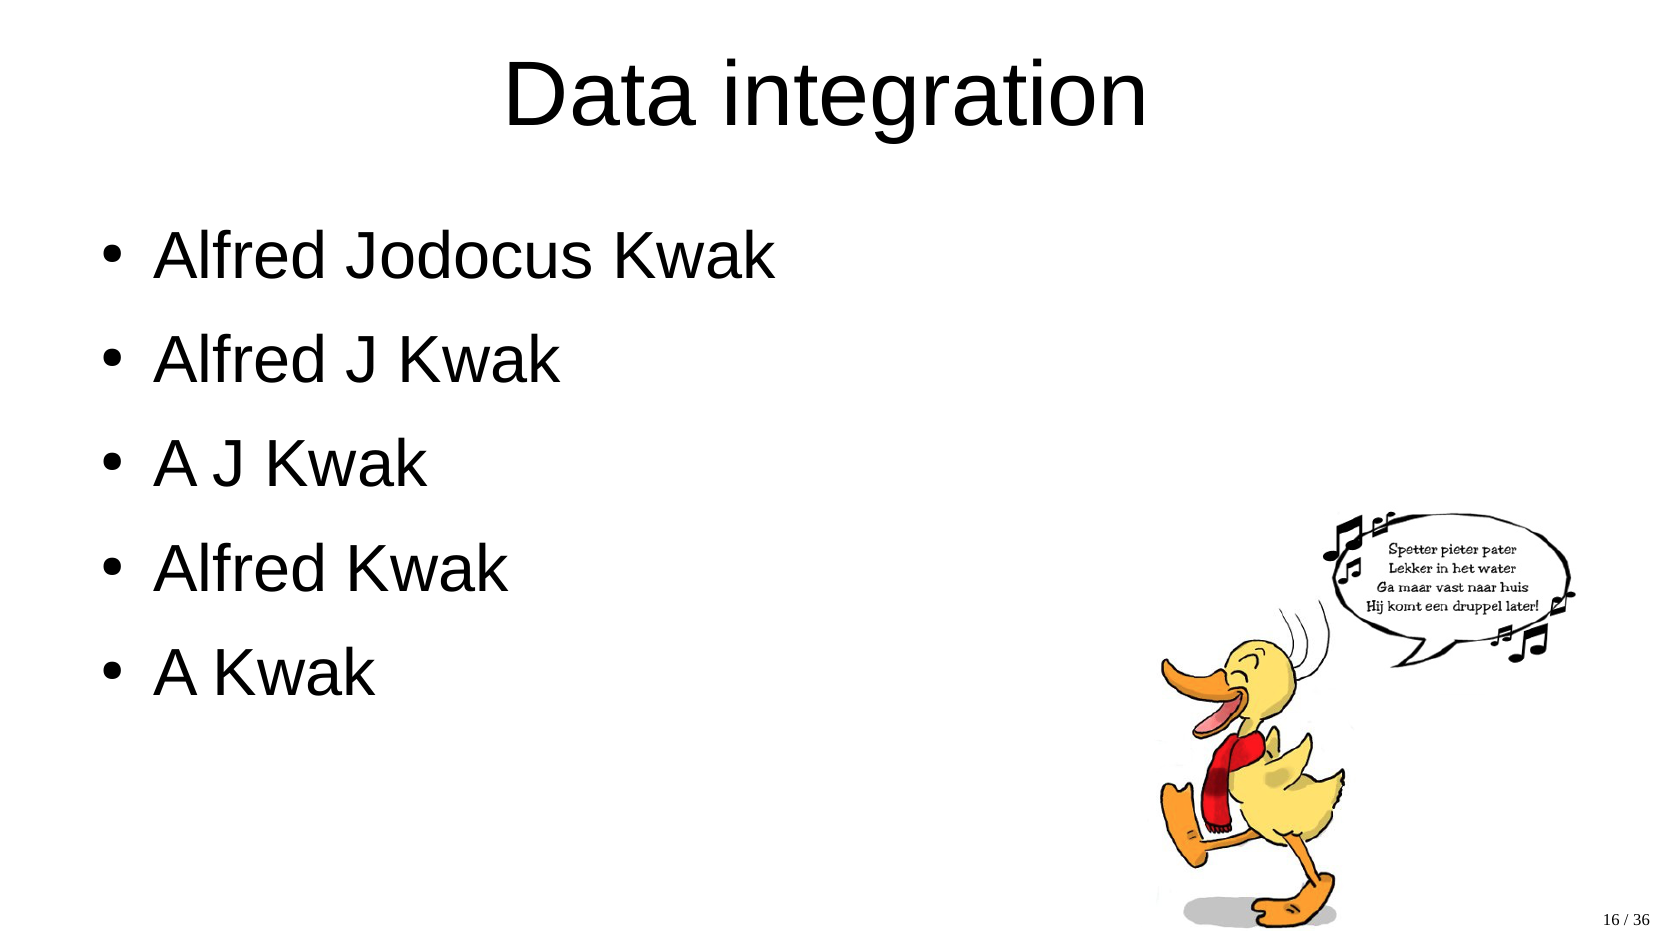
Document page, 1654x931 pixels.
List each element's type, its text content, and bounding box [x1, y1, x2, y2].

picture [1053, 461, 1654, 931]
title Data integration [82, 37, 1571, 151]
list Alfred Jodocus Kwak Alfred J Kwak A J Kwak Alfred Kwak A Kwak [82, 217, 1571, 826]
